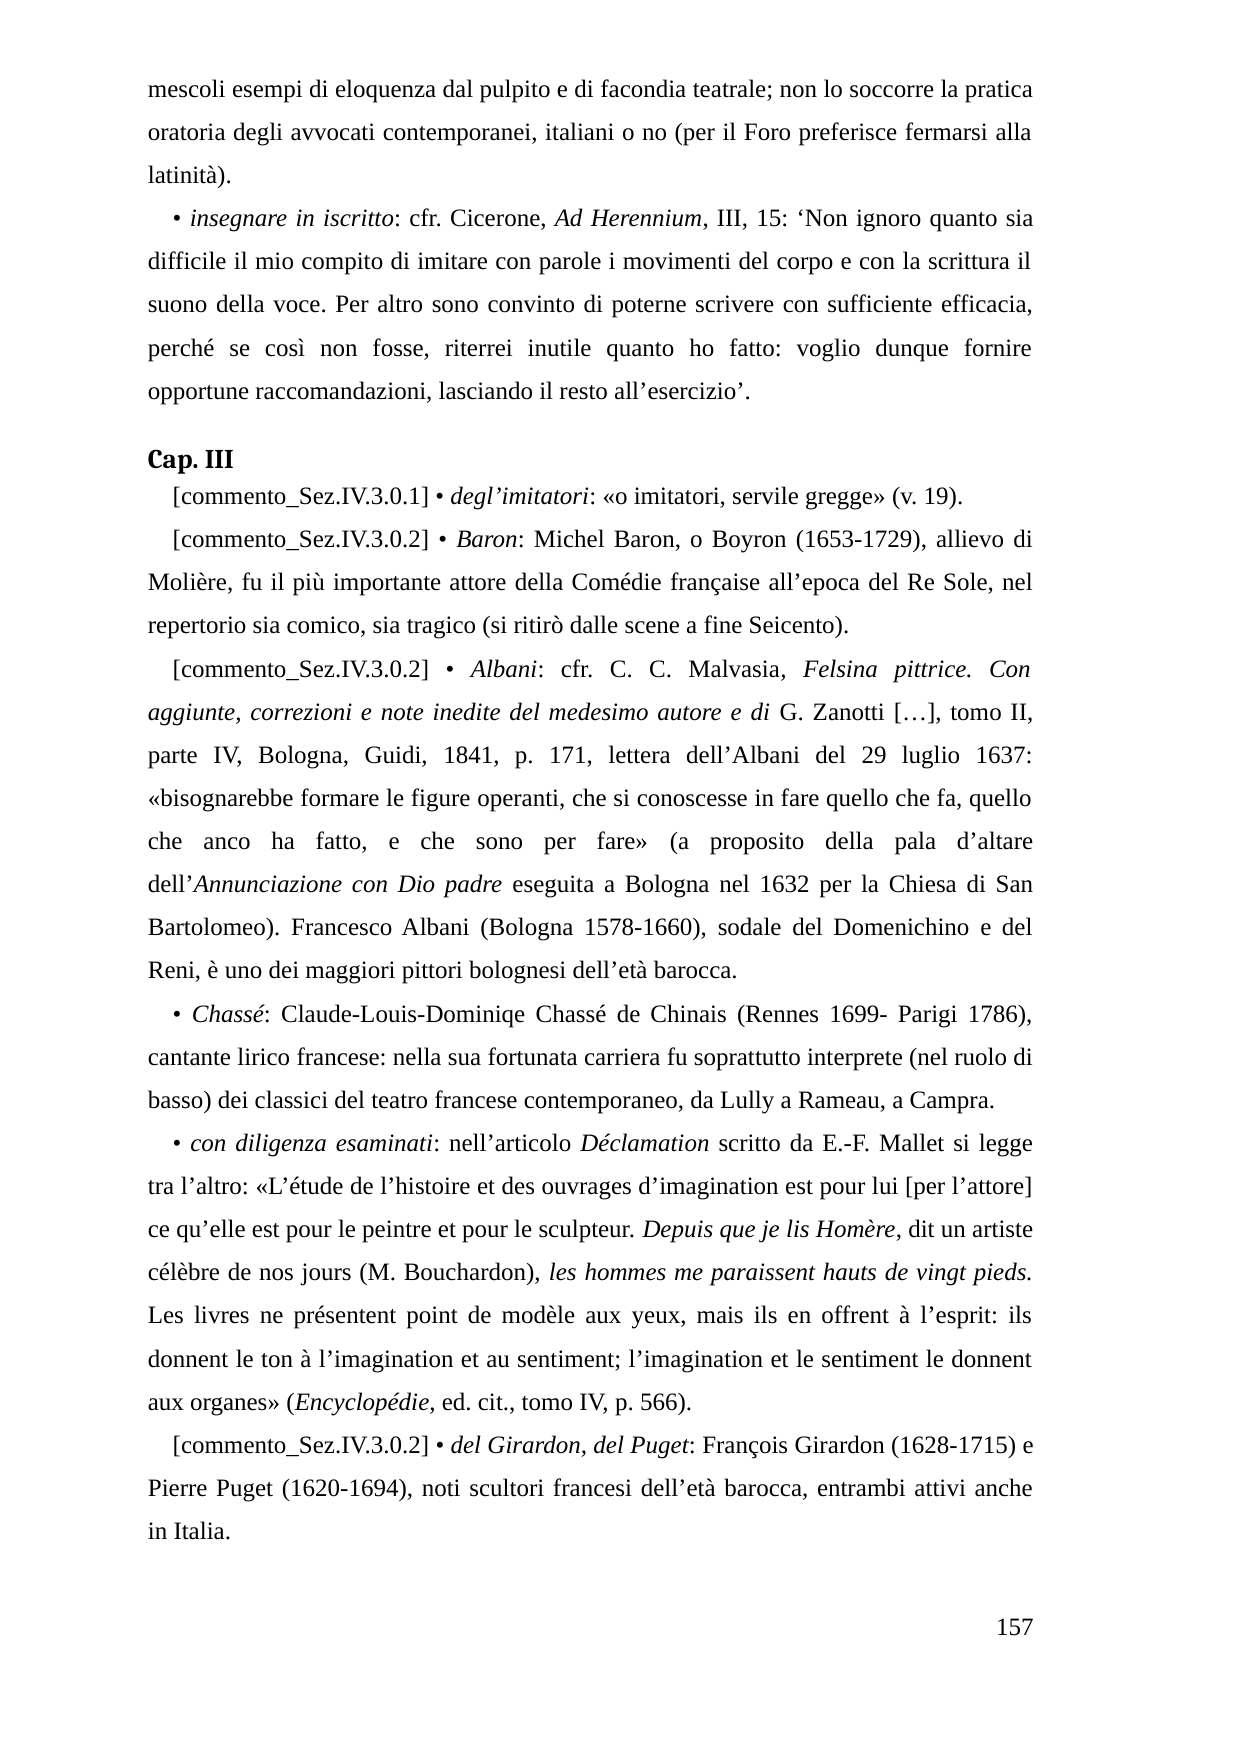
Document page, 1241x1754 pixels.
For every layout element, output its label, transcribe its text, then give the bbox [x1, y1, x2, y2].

text • insegnare in iscritto: cfr. Cicerone, Ad Herennium, III, 15: ‘Non ignoro quanto sia difficile il mio compito di imitare con parole i movimenti del corpo e con la scrittura il suono della voce. Per altro sono convinto di poterne scrivere con sufficiente efficacia, perché se così non fosse, riterrei inutile quanto ho fatto: voglio dunque fornire opportune raccomandazioni, lasciando il resto all’esercizio’. [148, 203, 1033, 404]
text [commento_Sez.IV.3.0.1] • degl’imitatori: «o imitatori, servile gregge» (v. 19). [148, 481, 1033, 510]
text • Chassé: Claude-Louis-Dominiqe Chassé de Chinais (Rennes 1699- Parigi 1786), cantante lirico francese: nella sua fortunata carriera fu soprattutto interprete (nel ruolo di basso) dei classici del teatro francese contemporaneo, da Lully a Rameau, a Campra. [148, 999, 1033, 1114]
text mescoli esempi di eloquenza dal pulpito e di facondia teatrale; non lo soccorre la pratica oratoria degli avvocati contemporanei, italiani o no (per il Foro preferisce fermarsi alla latinità). [148, 74, 1033, 189]
text [commento_Sez.IV.3.0.2] • Albani: cfr. C. C. Malvasia, Felsina pittrice. Con aggiunte, correzioni e note inedite del medesimo autore e di G. Zanotti […], tomo II, parte IV, Bologna, Guidi, 1841, p. 171, lettera dell’Albani del 29 luglio 1637: «bisognarebbe formare le figure operanti, che si conoscesse in fare quello che fa, quello che anco ha fatto, e che sono per fare» (a proposito della pala d’altare dell’Annunciazione con Dio padre eseguita a Bologna nel 1632 per la Chiesa di San Bartolomeo). Francesco Albani (Bologna 1578-1660), sodale del Domenichino e del Reni, è uno dei maggiori pittori bolognesi dell’età barocca. [148, 654, 1033, 984]
text • con diligenza esaminati: nell’articolo Déclamation scritto da E.-F. Mallet si legge tra l’altro: «L’étude de l’histoire et des ouvrages d’imagination est pour lui [per l’attore] ce qu’elle est pour le peintre et pour le sculpteur. Depuis que je lis Homère, dit un artiste célèbre de nos jours (M. Bouchardon), les hommes me paraissent hauts de vingt pieds. Les livres ne présentent point de modèle aux yeux, mais ils en offrent à l’esprit: ils donnent le ton à l’imagination et au sentiment; l’imagination et le sentiment le donnent aux organes» (Encyclopédie, ed. cit., tomo IV, p. 566). [148, 1128, 1033, 1416]
subtitle Cap. III [148, 444, 1033, 475]
text [commento_Sez.IV.3.0.2] • Baron: Michel Baron, o Boyron (1653-1729), allievo di Molière, fu il più importante attore della Comédie française all’epoca del Re Sole, nel repertorio sia comico, sia tragico (si ritirò dalle scene a fine Seicento). [148, 524, 1033, 639]
text [commento_Sez.IV.3.0.2] • del Girardon, del Puget: François Girardon (1628-1715) e Pierre Puget (1620-1694), noti scultori francesi dell’età barocca, entrambi attivi anche in Italia. [148, 1430, 1033, 1545]
